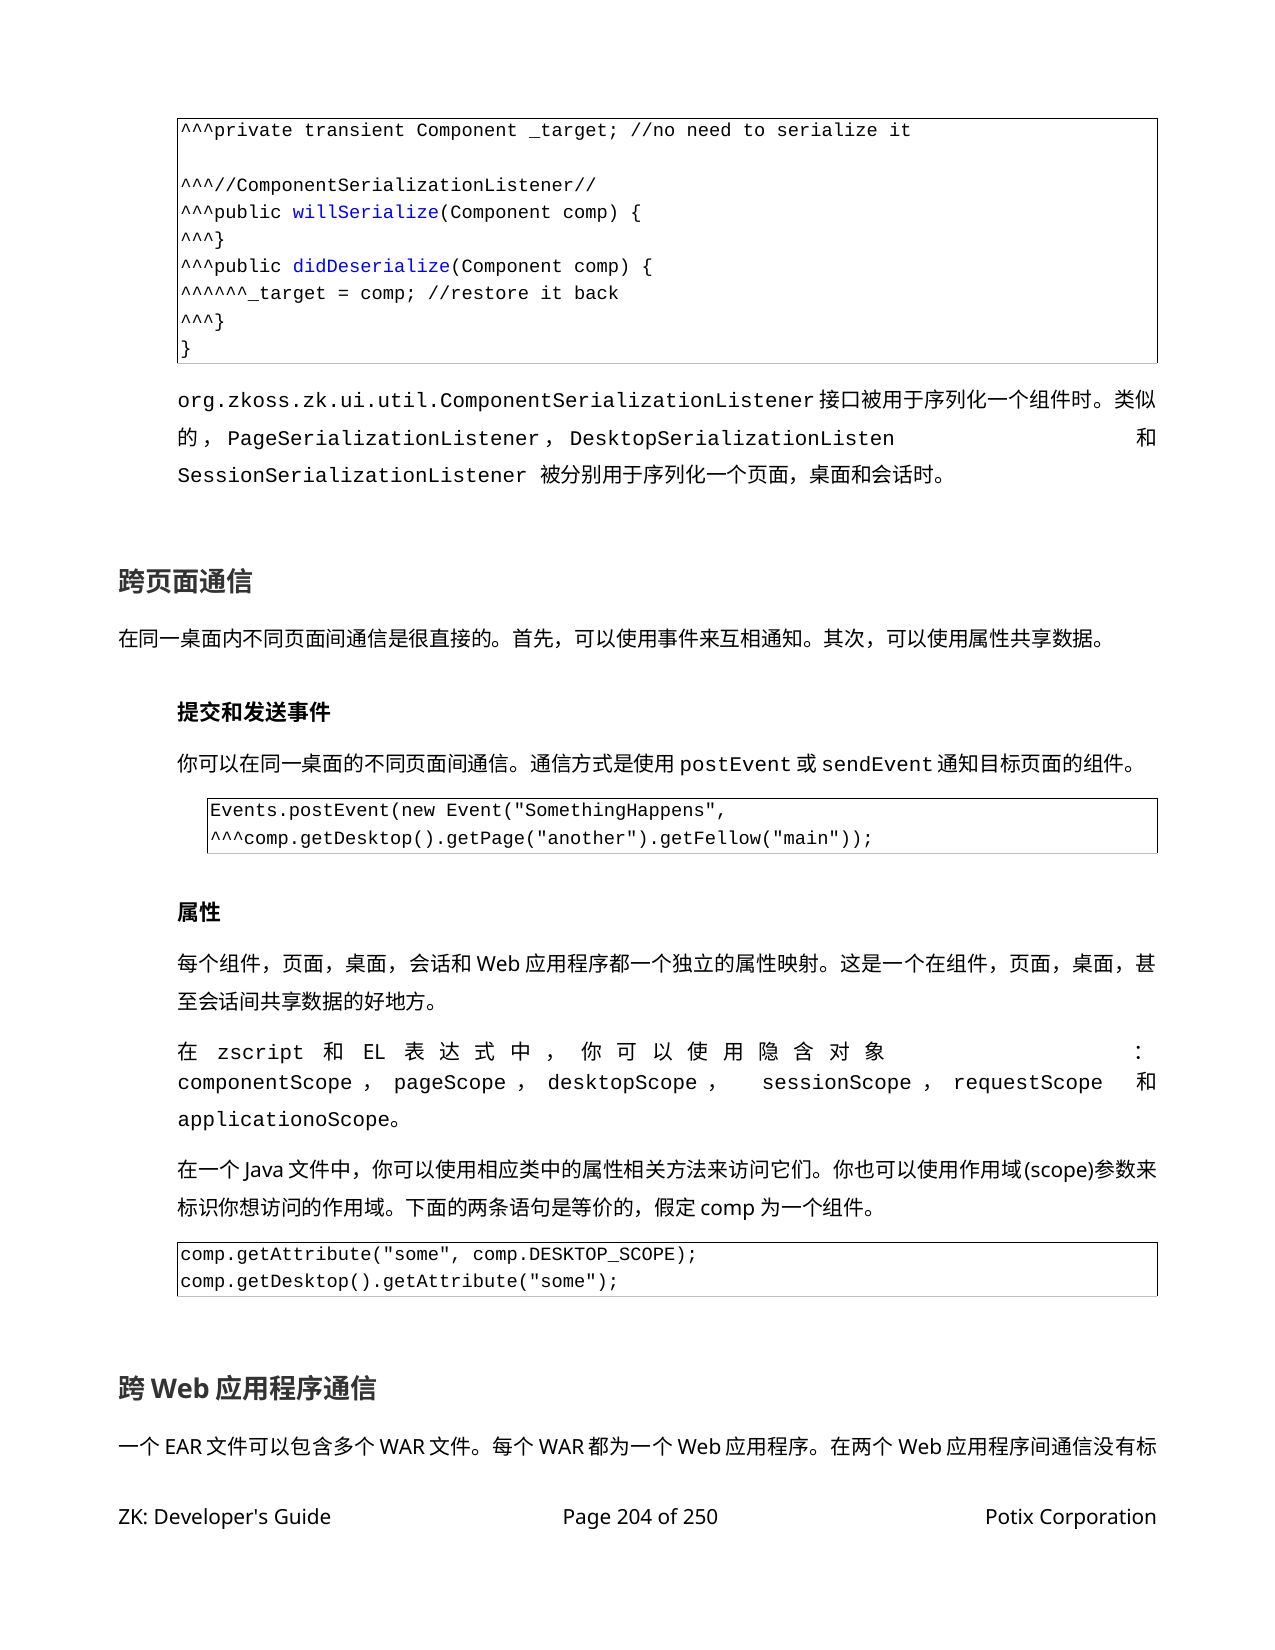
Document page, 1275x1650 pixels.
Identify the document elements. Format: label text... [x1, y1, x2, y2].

text ^^^public willSerialize(Component comp) { [178, 200, 1157, 224]
text 每个组件，页面，桌面，会话和Web应用程序都一个独立的属性映射。这是一个在组件，页面，桌面，甚至会话间共享数据的好地方。 [177, 948, 1157, 1015]
text comp.getAttribute("some", comp.DESKTOP_SCOPE); [178, 1243, 1157, 1266]
text comp.getDesktop().getAttribute("some"); [178, 1269, 1157, 1296]
text ^^^} [178, 227, 1157, 251]
text Events.postEvent(new Event("SomethingHappens", [208, 799, 1157, 823]
text 一个EAR文件可以包含多个WAR文件。每个WAR都为一个Web应用程序。在两个Web应用程序间通信没有标 [118, 1430, 1157, 1460]
subtitle 属性 [177, 895, 1157, 927]
text 在zscript和EL表达式中，你可以使用隐含对象 ：componentScope，pageScope，desktopScope， sessionScope，requestScope 和 applicationoScope。 [177, 1036, 1157, 1133]
text 在一个Java文件中，你可以使用相应类中的属性相关方法来访问它们。你也可以使用作用域(scope)参数来标识你想访问的作用域。下面的两条语句是等价的，假定comp 为一个组件。 [177, 1154, 1157, 1221]
text org.zkoss.zk.ui.util.ComponentSerializationListener接口被用于序列化一个组件时。类似的，PageSerializationListener，DesktopSerializationListen 和SessionSerializationListener 被分别用于序列化一个页面，桌面和会话时。 [177, 383, 1157, 489]
text ^^^private transient Component _target; //no need to serialize it [178, 119, 1157, 142]
subtitle 跨页面通信 [118, 560, 1157, 599]
text ^^^} [178, 308, 1157, 333]
text 在同一桌面内不同页面间通信是很直接的。首先，可以使用事件来互相通知。其次，可以使用属性共享数据。 [118, 623, 1157, 653]
text } [178, 336, 1157, 363]
subtitle 提交和发送事件 [177, 695, 1157, 727]
text ^^^comp.getDesktop().getPage("another").getFellow("main")); [208, 826, 1157, 853]
text ^^^^^^_target = comp; //restore it back [178, 281, 1157, 306]
text ^^^//ComponentSerializationListener// [178, 172, 1157, 197]
text ^^^public didDeserialize(Component comp) { [178, 254, 1157, 278]
text 你可以在同一桌面的不同页面间通信。通信方式是使用postEvent或sendEvent通知目标页面的组件。 [177, 747, 1157, 778]
subtitle 跨Web应用程序通信 [118, 1367, 1157, 1406]
